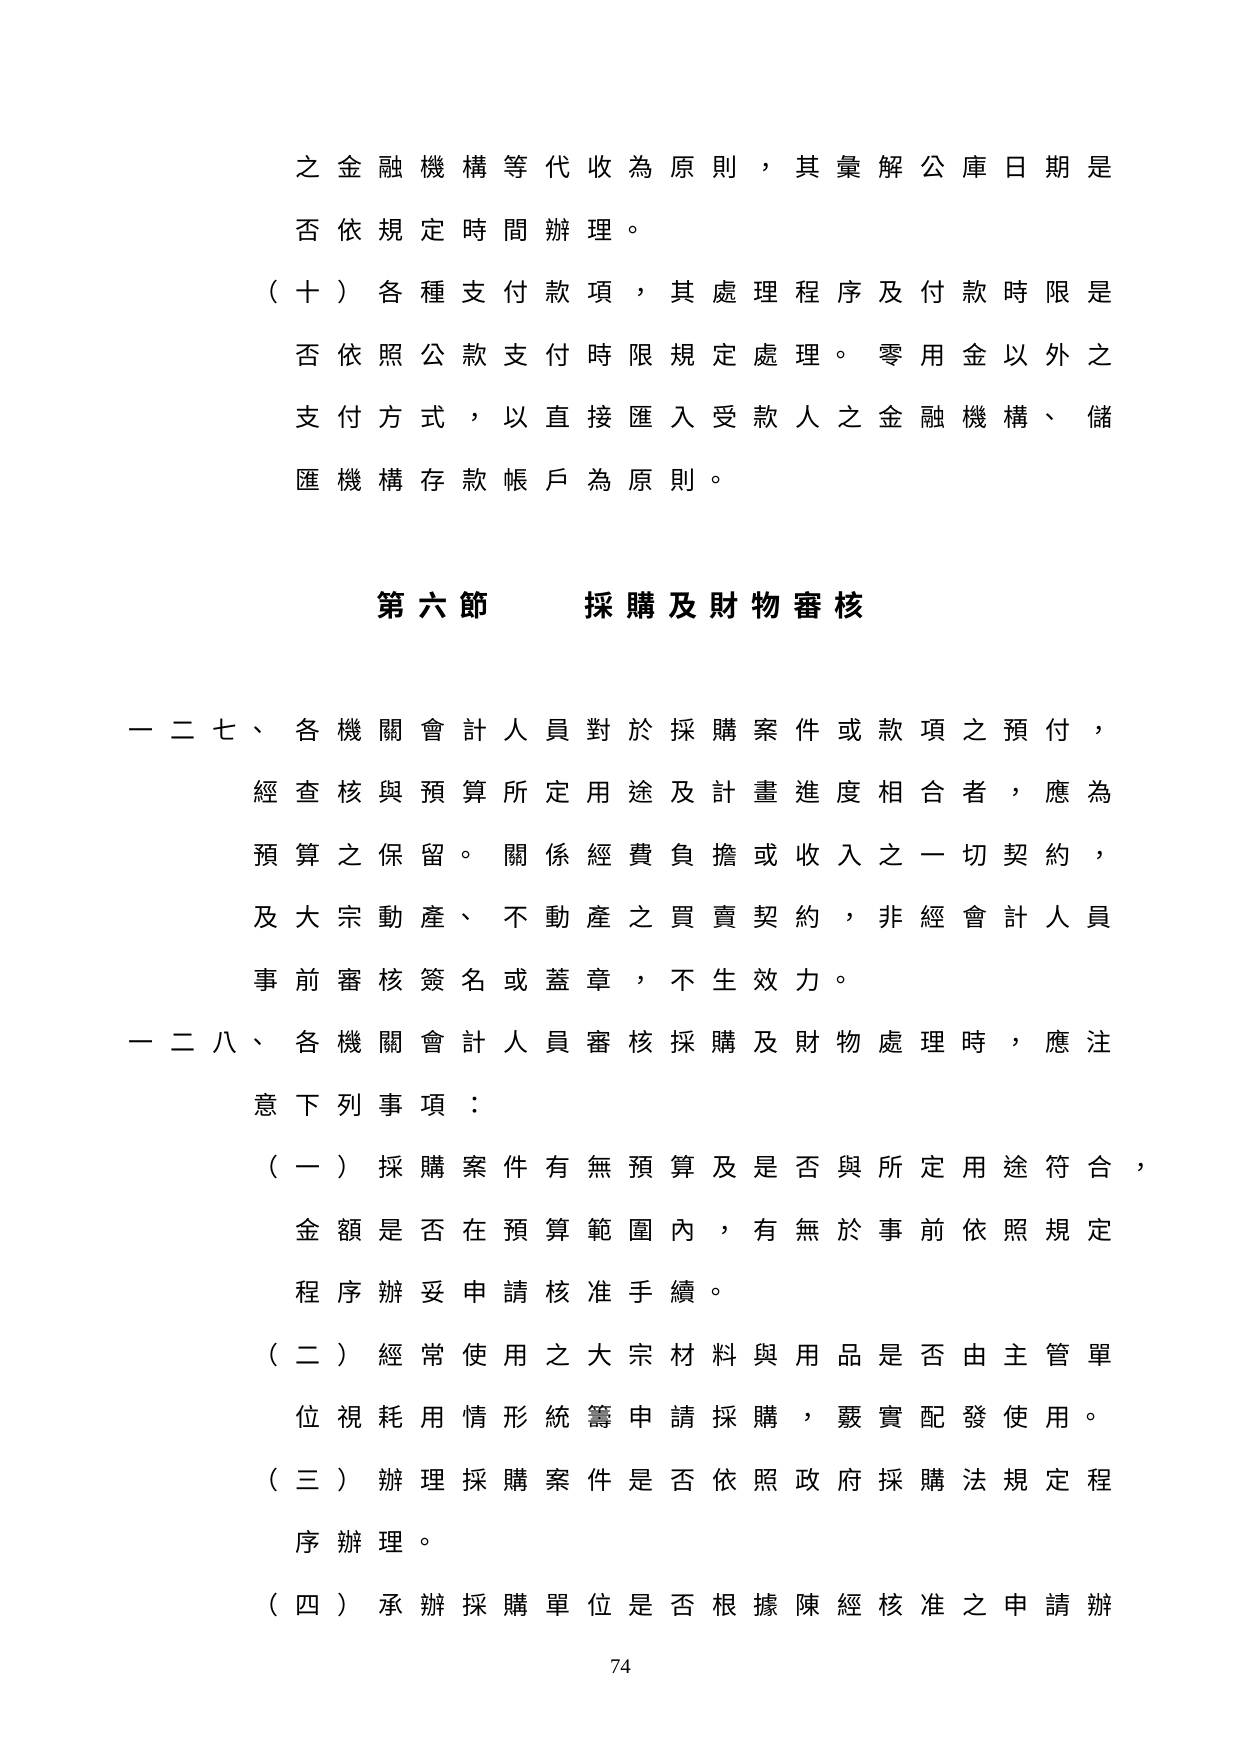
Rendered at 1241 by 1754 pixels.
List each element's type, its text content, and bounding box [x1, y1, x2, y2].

text （二）經常使用之大宗材料與用品是否由主管單位視耗用情形統籌申請採購，覈實配發使用。 [209, 1312, 1120, 1437]
text 第六節 採購及財物審核 [120, 562, 1120, 624]
text （三）辦理採購案件是否依照政府採購法規定程序辦理。 [209, 1437, 1120, 1562]
text 之金融機構等代收為原則，其彙解公庫日期是否依規定時間辦理。 [206, 124, 1120, 249]
text （四）承辦採購單位是否根據陳經核准之申請辦 [209, 1562, 1120, 1624]
text 一二七、各機關會計人員對於採購案件或款項之預付，經查核與預算所定用途及計畫進度相合者，應為預算之保留。關係經費負擔或收入之一切契約，及大宗動產、不動產之買賣契約，非經會計人員事前審核簽名或蓋章，不生效力。 [120, 687, 1120, 999]
text 一二八、各機關會計人員審核採購及財物處理時，應注意下列事項： [120, 999, 1120, 1124]
text （十）各種支付款項，其處理程序及付款時限是否依照公款支付時限規定處理。零用金以外之支付方式，以直接匯入受款人之金融機構、儲匯機構存款帳戶為原則。 [206, 249, 1120, 499]
text （一）採購案件有無預算及是否與所定用途符合，金額是否在預算範圍內，有無於事前依照規定程序辦妥申請核准手續。 [209, 1124, 1120, 1312]
